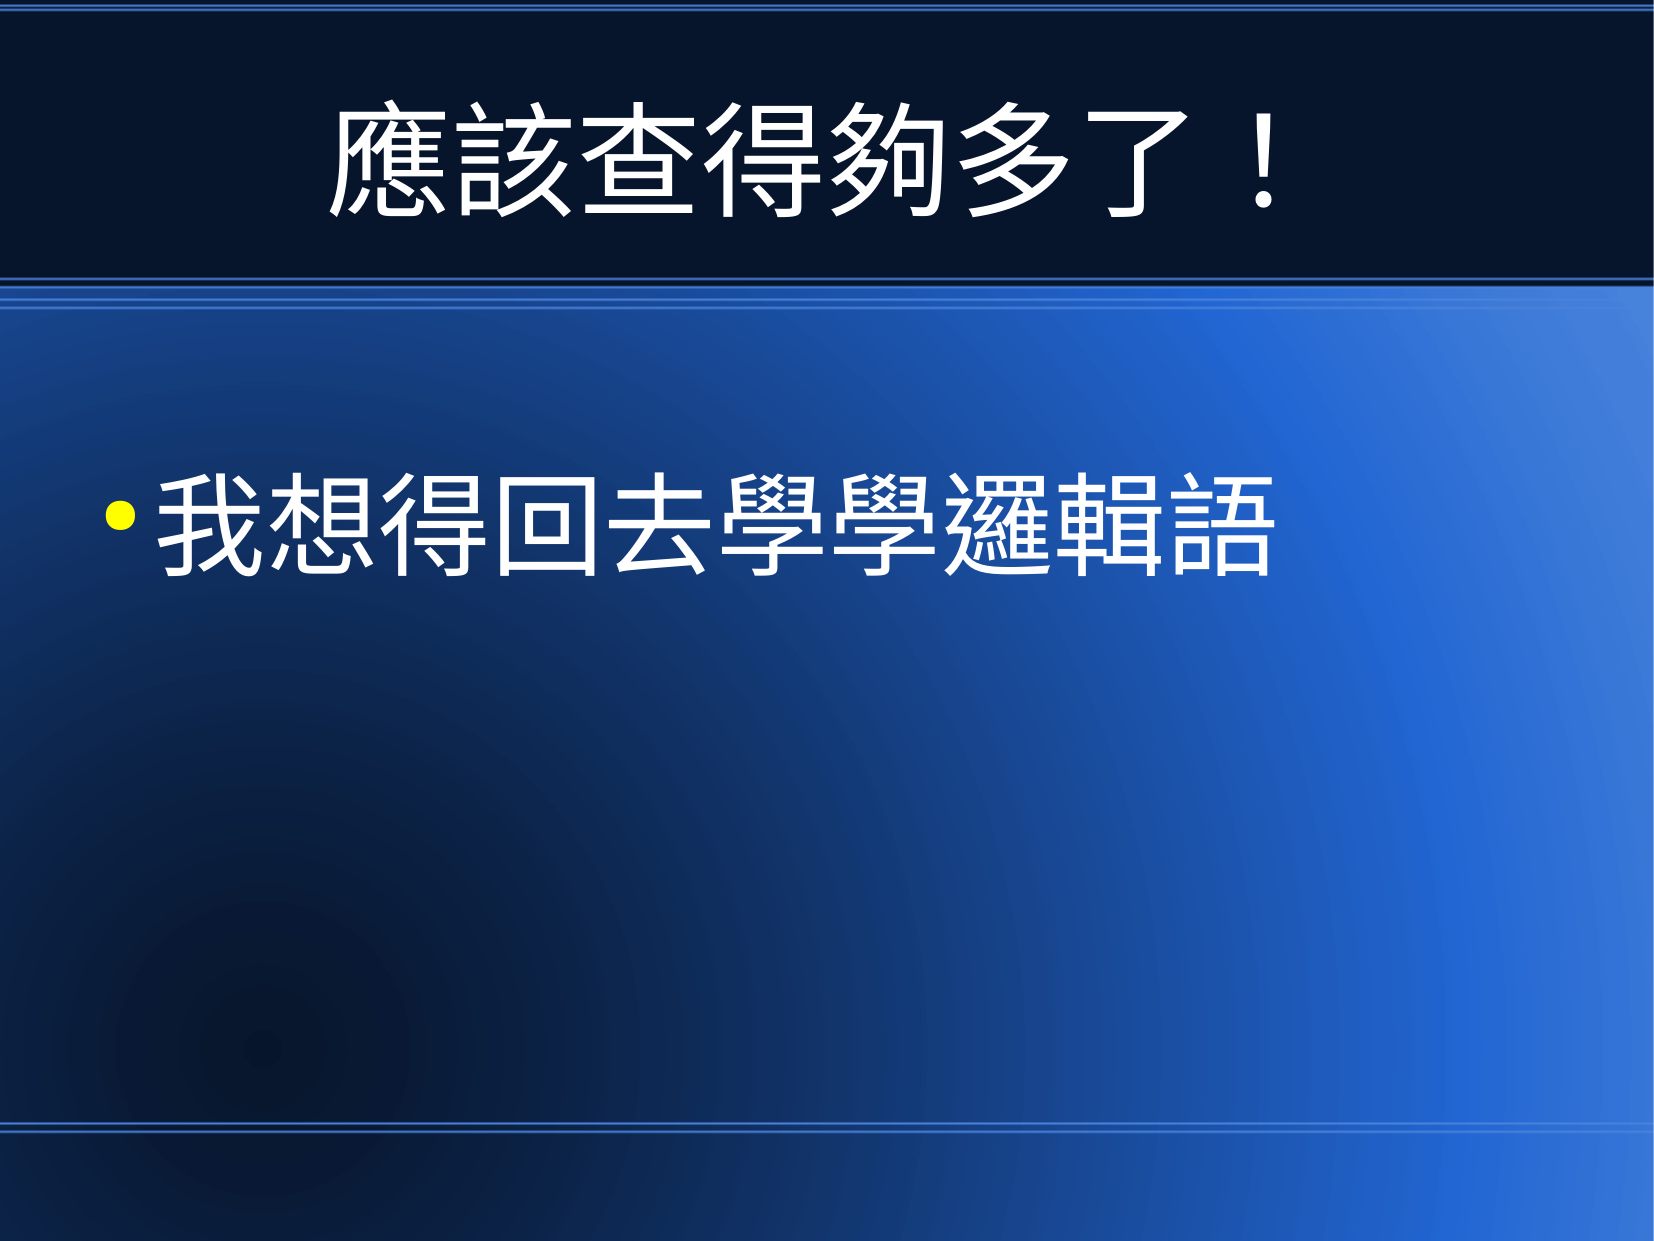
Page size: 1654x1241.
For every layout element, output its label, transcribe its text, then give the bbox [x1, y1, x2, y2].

picture [0, 0, 1654, 1241]
list 我想得回去學學邏輯語 [82, 355, 1571, 1241]
title 應該查得夠多了！ [82, 49, 1571, 257]
